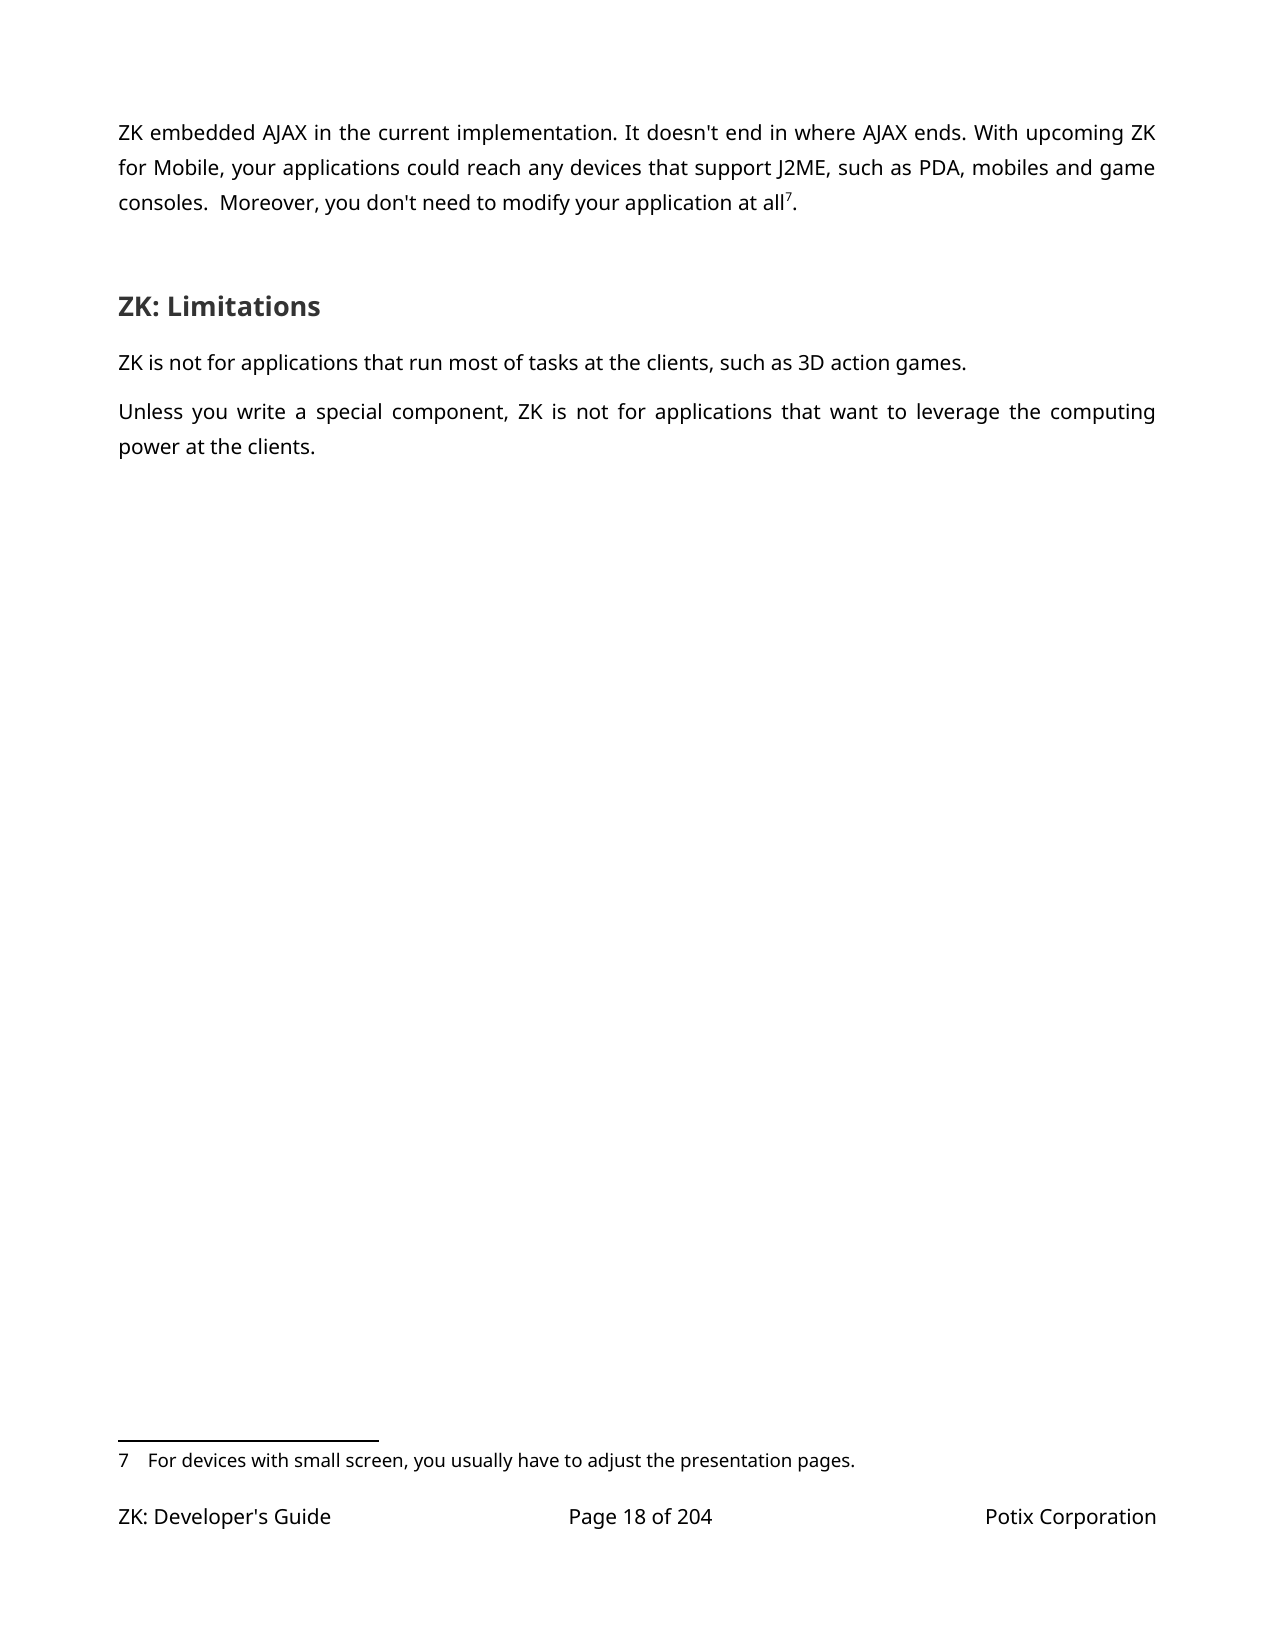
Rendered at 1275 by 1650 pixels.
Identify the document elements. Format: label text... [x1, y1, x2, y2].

subtitle ZK: Limitations [118, 288, 1157, 324]
text ZK is not for applications that run most of tasks at the clients, such as 3D action games. [118, 348, 1157, 376]
text Unless you write a special component, ZK is not for applications that want to leverage the computing power at the clients. [118, 397, 1157, 460]
text ZK embedded AJAX in the current implementation. It doesn't end in where AJAX ends. With upcoming ZK for Mobile, your applications could reach any devices that support J2ME, such as PDA, mobiles and game consoles. Moreover, you don't need to modify your application at all. [118, 118, 1157, 217]
text For devices with small screen, you usually have to adjust the presentation pages. [118, 1447, 1157, 1473]
